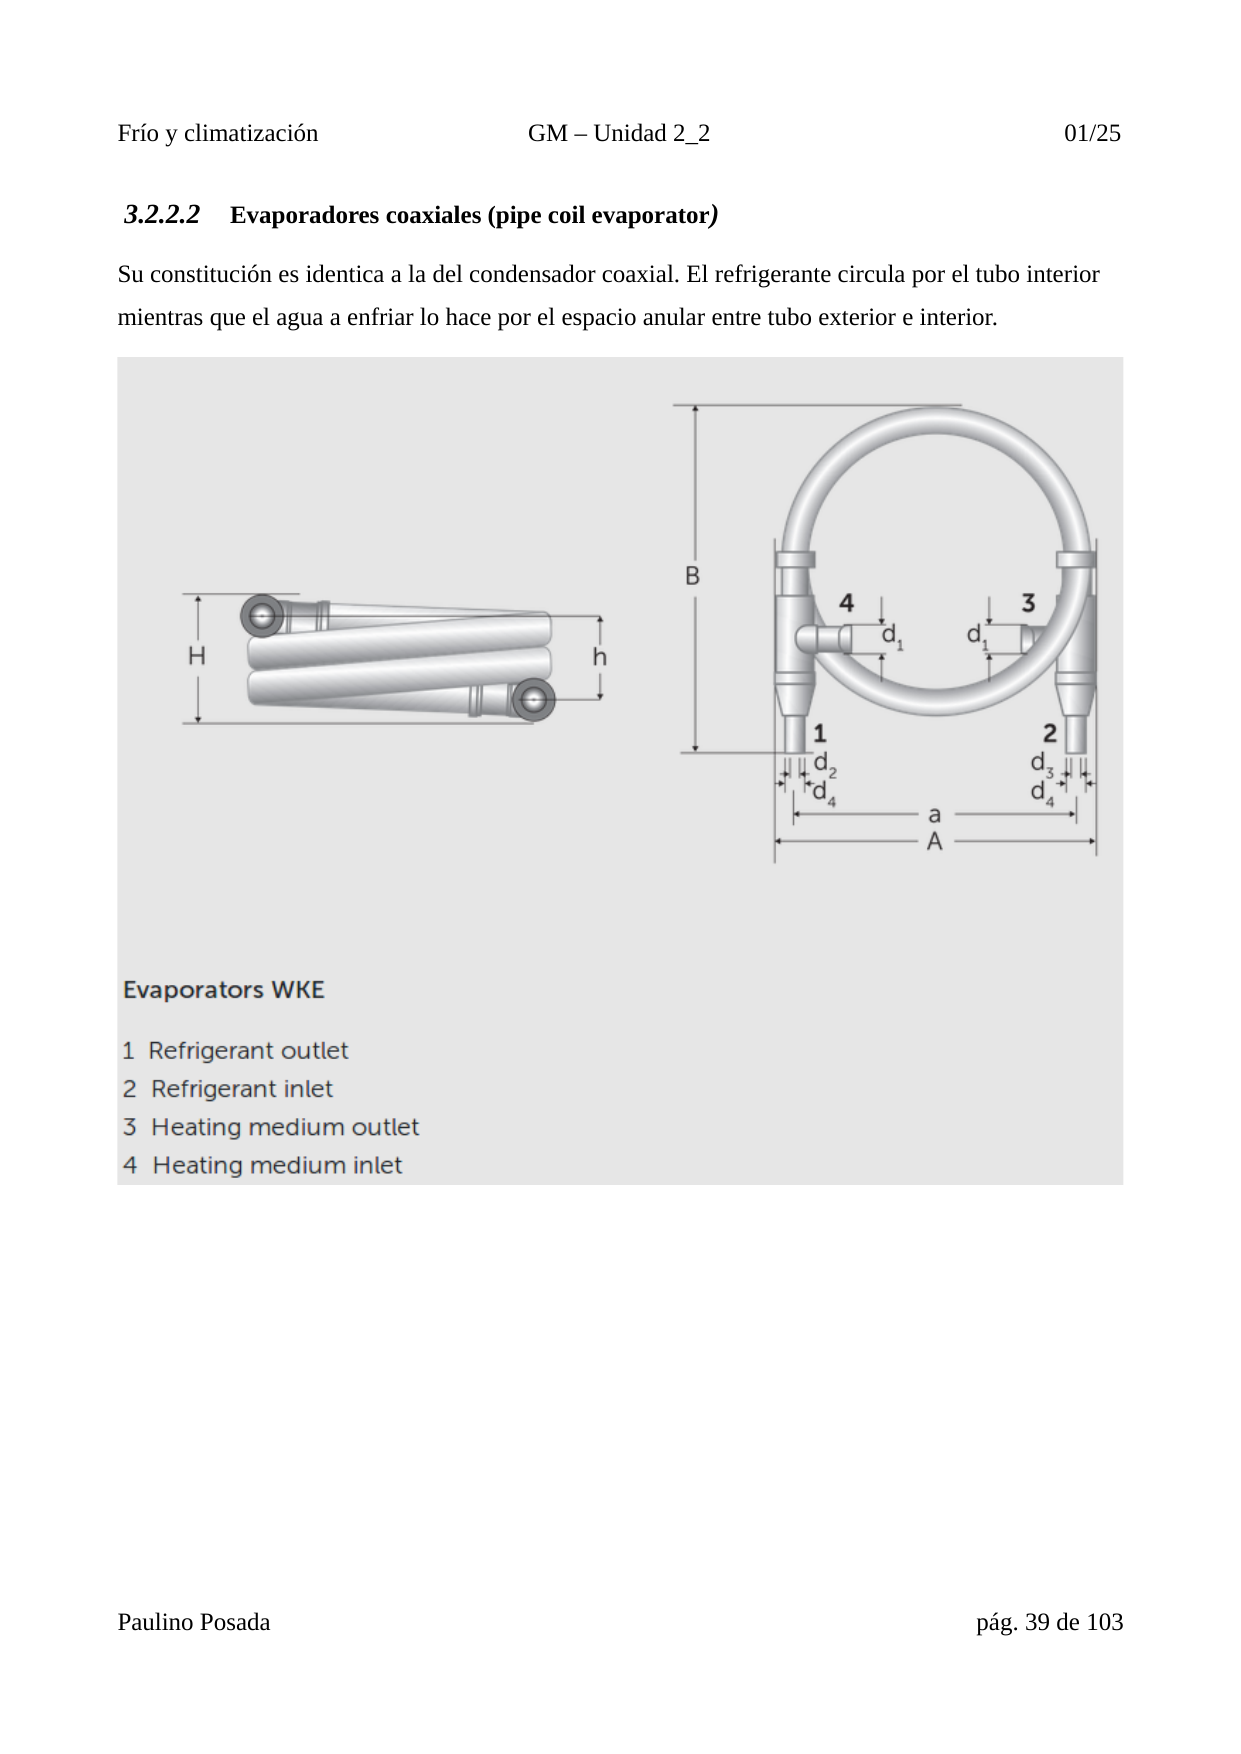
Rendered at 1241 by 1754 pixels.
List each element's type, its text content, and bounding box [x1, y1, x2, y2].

picture [117, 357, 1124, 1185]
subtitle Evaporadores coaxiales (pipe coil evaporator) [117, 197, 1123, 229]
text Su constitución es identica a la del condensador coaxial. El refrigerante circula por el tubo interior mientras que el agua a enfriar lo hace por el espacio anular entre tubo exterior e interior. [117, 259, 1123, 331]
